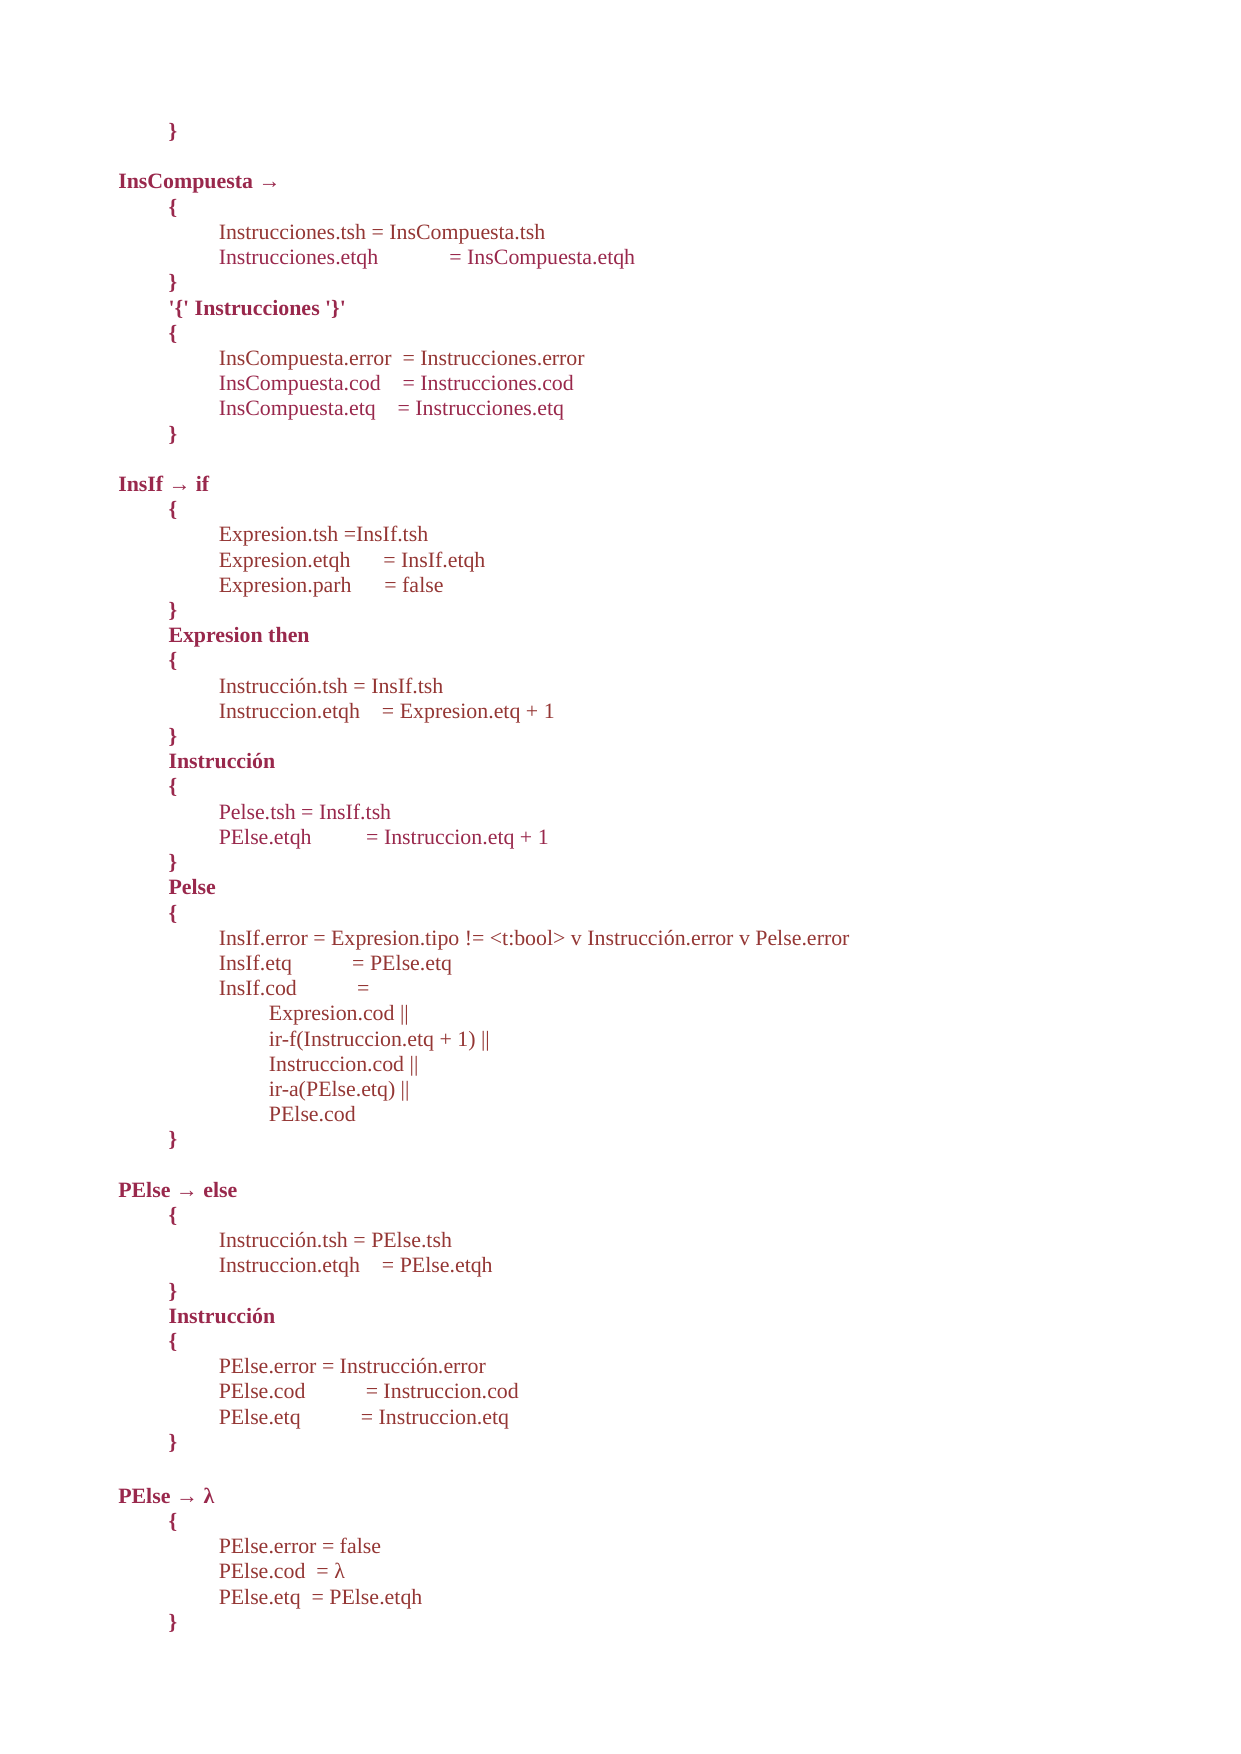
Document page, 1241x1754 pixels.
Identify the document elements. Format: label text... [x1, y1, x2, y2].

text Expresion.tsh =InsIf.tsh [168, 521, 1122, 547]
text ir-f(Instruccion.etq + 1) || [168, 1026, 1122, 1051]
text { [168, 496, 1122, 521]
text PElse.cod = Instruccion.cod [118, 1378, 1122, 1404]
text Expresion.cod || [168, 1000, 1122, 1026]
text { [168, 1328, 1122, 1353]
text Instruccion.etqh = PElse.etqh [168, 1252, 1122, 1278]
text PElse.error = Instrucción.error [168, 1353, 1122, 1378]
text Instrucción [168, 748, 1122, 773]
text } [168, 421, 1122, 446]
text Expresion.etqh = InsIf.etqh [168, 547, 1122, 572]
text } [168, 1126, 1122, 1152]
text InsIf.cod = [168, 975, 1122, 1000]
text Pelse [168, 874, 1122, 899]
text { [168, 320, 1122, 345]
text Expresion then [168, 622, 1122, 647]
text InsCompuesta → [118, 168, 1122, 194]
text InsIf.error = Expresion.tipo != <t:bool> v Instrucción.error v Pelse.error [168, 925, 1122, 950]
text PElse → λ [118, 1483, 1122, 1508]
text Instruccion.cod || [168, 1051, 1122, 1076]
text Instrucción [168, 1303, 1122, 1328]
text { [168, 773, 1122, 799]
text PElse.cod = λ [168, 1558, 1122, 1584]
text Instrucción.tsh = InsIf.tsh [168, 673, 1122, 698]
text InsIf.etq = PElse.etq [168, 950, 1122, 975]
text PElse.error = false [168, 1533, 1122, 1558]
text { [168, 1202, 1122, 1227]
text } [168, 597, 1122, 622]
text PElse → else [118, 1177, 1122, 1202]
text PElse.etq = Instruccion.etq [118, 1404, 1122, 1429]
text } [168, 723, 1122, 748]
text Instruccion.etqh = Expresion.etq + 1 [168, 698, 1122, 723]
text { [168, 1508, 1122, 1533]
text InsCompuesta.etq = Instrucciones.etq [168, 395, 1122, 421]
text } [168, 118, 1122, 143]
text InsCompuesta.cod = Instrucciones.cod [168, 370, 1122, 395]
text } [168, 269, 1122, 294]
text { [168, 899, 1122, 925]
text } [168, 849, 1122, 874]
text ir-a(PElse.etq) || [168, 1076, 1122, 1101]
text InsCompuesta.error = Instrucciones.error [168, 345, 1122, 370]
text InsIf → if [118, 471, 1122, 496]
text } [168, 1429, 1122, 1454]
text '{' Instrucciones '}' [168, 294, 1122, 320]
text PElse.etqh = Instruccion.etq + 1 [168, 824, 1122, 849]
text Instrucción.tsh = PElse.tsh [168, 1227, 1122, 1252]
text Pelse.tsh = InsIf.tsh [168, 799, 1122, 824]
text { [168, 647, 1122, 673]
text } [168, 1609, 1122, 1634]
text PElse.cod [168, 1101, 1122, 1126]
text Instrucciones.etqh = InsCompuesta.etqh [168, 244, 1122, 269]
text Expresion.parh = false [168, 572, 1122, 597]
text Instrucciones.tsh = InsCompuesta.tsh [168, 219, 1122, 244]
text { [168, 194, 1122, 219]
text PElse.etq = PElse.etqh [168, 1584, 1122, 1609]
text } [168, 1278, 1122, 1303]
